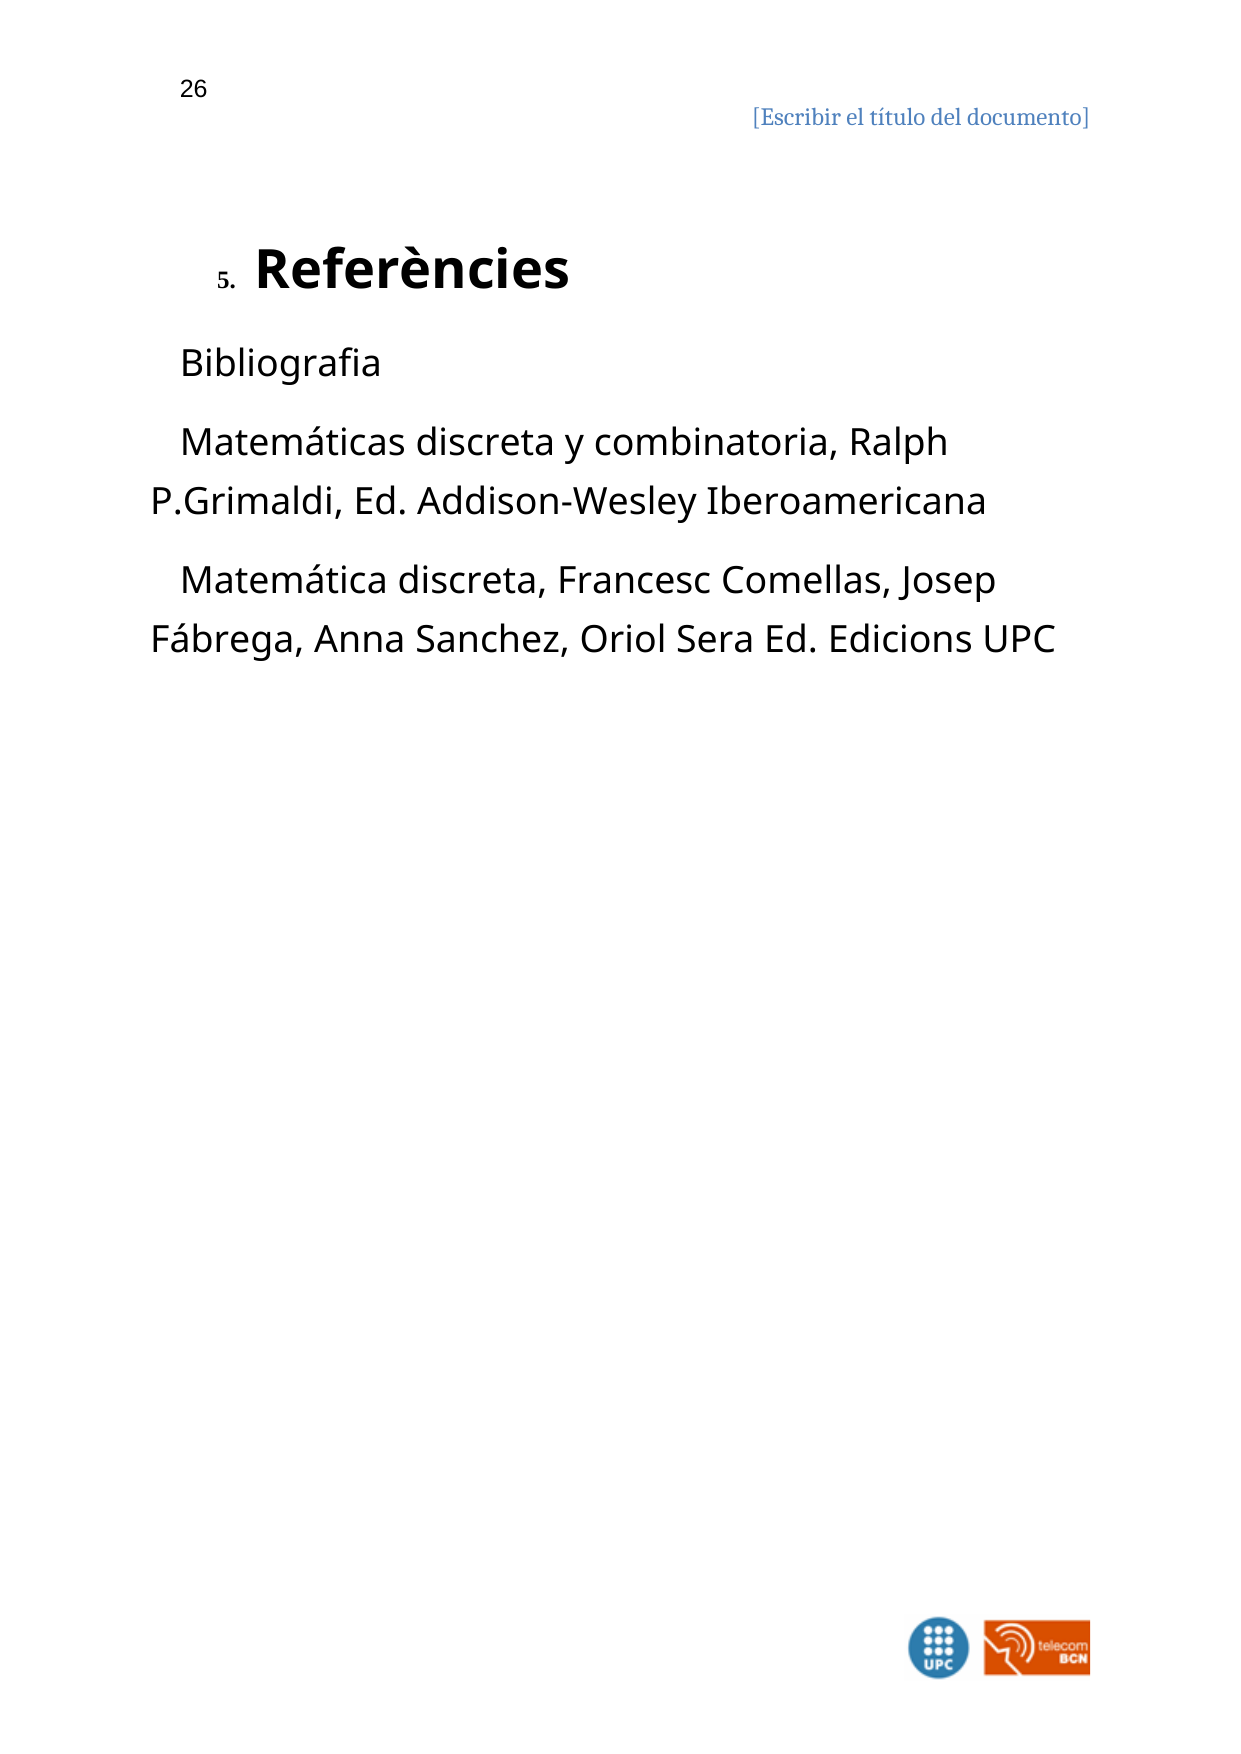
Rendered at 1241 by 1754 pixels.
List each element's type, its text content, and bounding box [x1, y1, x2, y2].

text Matemáticas discreta y combinatoria, Ralph P.Grimaldi, Ed. Addison-Wesley Iberoamericana [150, 416, 1090, 525]
text Matemática discreta, Francesc Comellas, Josep Fábrega, Anna Sanchez, Oriol Sera Ed. Edicions UPC [150, 554, 1090, 663]
text Bibliografia [150, 336, 1090, 387]
subtitle Referències [217, 230, 1090, 304]
picture [904, 1614, 1091, 1681]
